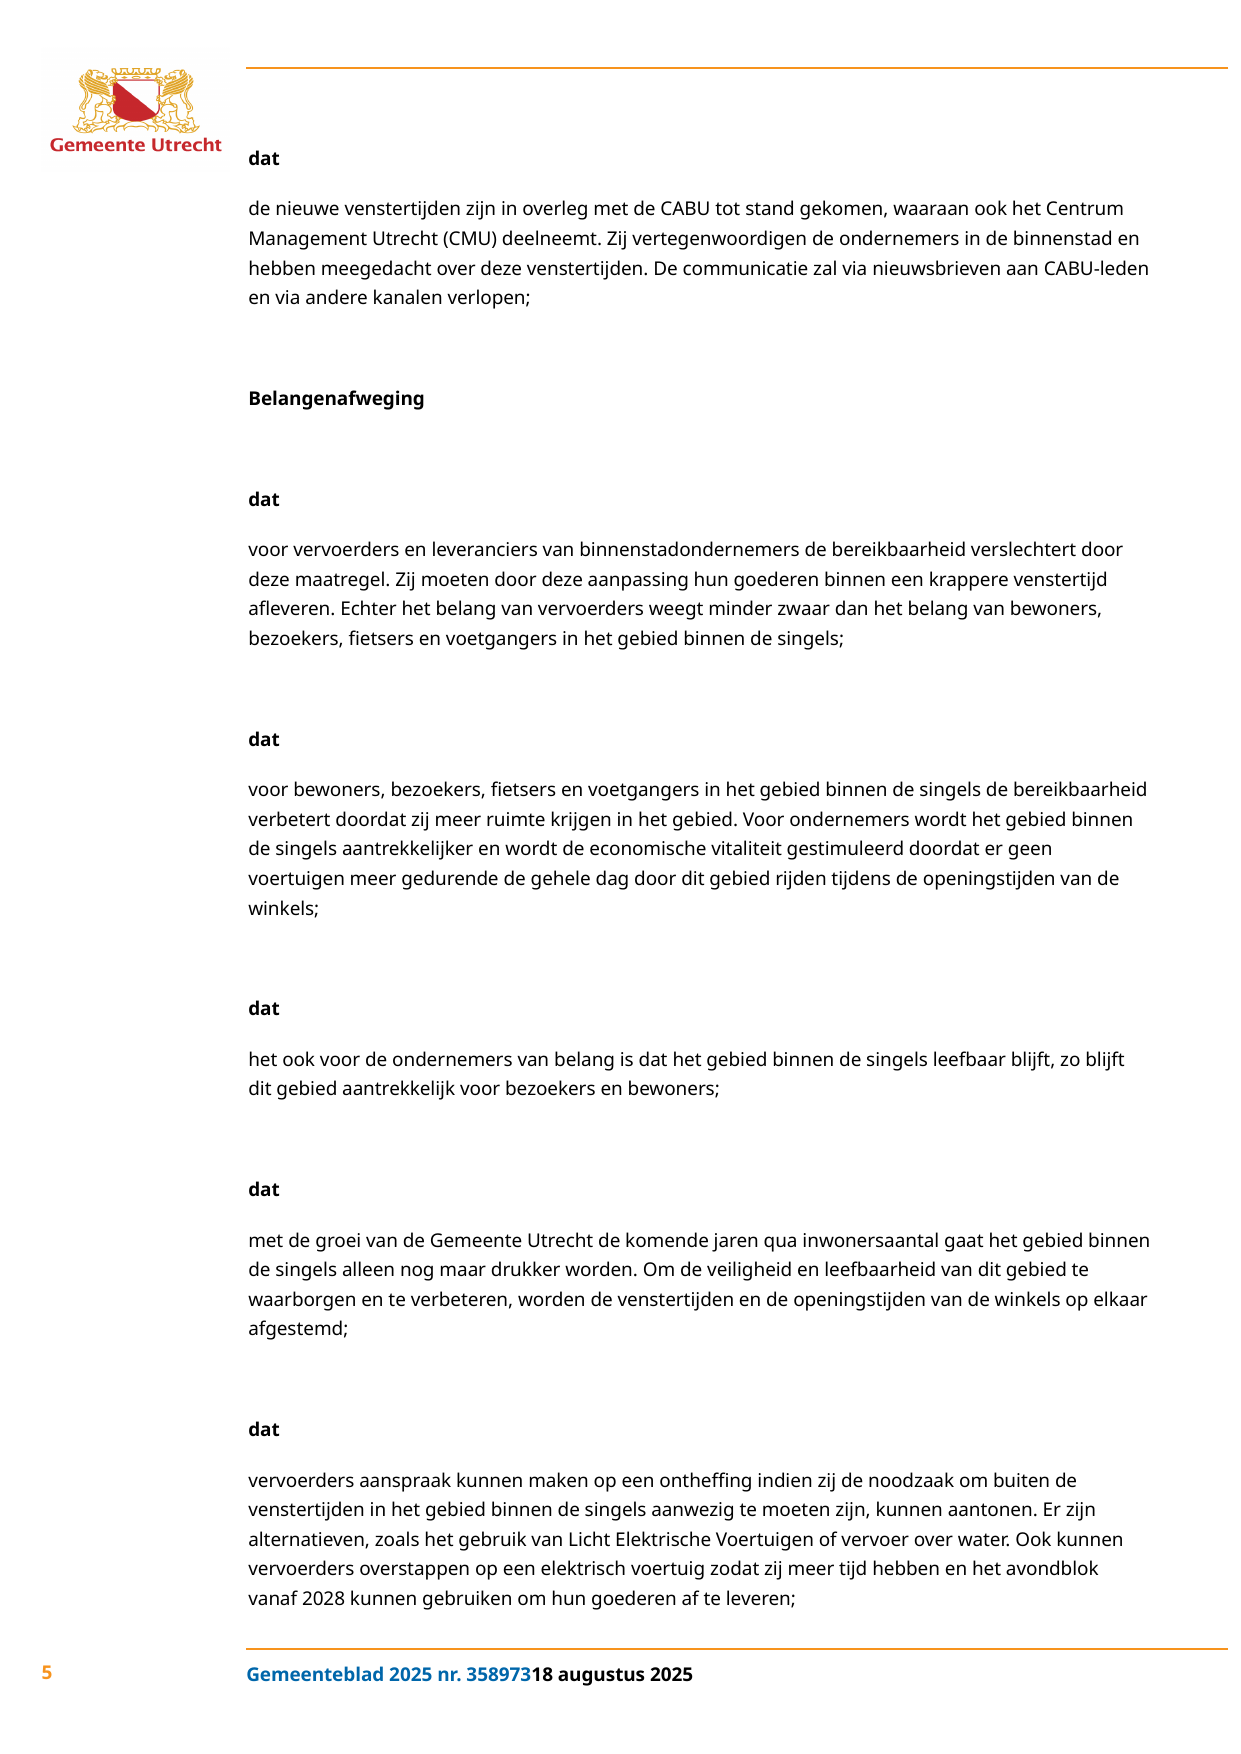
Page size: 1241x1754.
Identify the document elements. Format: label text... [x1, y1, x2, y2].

text met de groei van de Gemeente Utrecht de komende jaren qua inwonersaantal gaat het gebied binnen de singels alleen nog maar drukker worden. Om de veiligheid en leefbaarheid van dit gebied te waarborgen en te verbeteren, worden de venstertijden en de openingstijden van de winkels op elkaar afgestemd; [248, 1227, 1152, 1341]
text dat [248, 996, 1152, 1021]
text dat [248, 726, 1152, 752]
text vervoerders aanspraak kunnen maken op een ontheffing indien zij de noodzaak om buiten de venstertijden in het gebied binnen de singels aanwezig te moeten zijn, kunnen aantonen. Er zijn alternatieven, zoals het gebruik van Licht Elektrische Voertuigen of vervoer over water. Ook kunnen vervoerders overstappen op een elektrisch voertuig zodat zij meer tijd hebben en het avondblok vanaf 2028 kunnen gebruiken om hun goederen af te leveren; [248, 1467, 1152, 1611]
text voor vervoerders en leveranciers van binnenstadondernemers de bereikbaarheid verslechtert door deze maatregel. Zij moeten door deze aanpassing hun goederen binnen een krappere venstertijd afleveren. Echter het belang van vervoerders weegt minder zwaar dan het belang van bewoners, bezoekers, fietsers en voetgangers in het gebied binnen de singels; [248, 536, 1152, 651]
text Belangenafweging [248, 385, 1152, 411]
text dat [248, 1416, 1152, 1442]
text dat [248, 1176, 1152, 1202]
text voor bewoners, bezoekers, fietsers en voetgangers in het gebied binnen de singels de bereikbaarheid verbetert doordat zij meer ruimte krijgen in het gebied. Voor ondernemers wordt het gebied binnen de singels aantrekkelijker en wordt de economische vitaliteit gestimuleerd doordat er geen voertuigen meer gedurende de gehele dag door dit gebied rijden tijdens de openingstijden van de winkels; [248, 776, 1152, 921]
text dat [248, 145, 1152, 171]
text dat [248, 486, 1152, 512]
text de nieuwe venstertijden zijn in overleg met de CABU tot stand gekomen, waaraan ook het Centrum Management Utrecht (CMU) deelneemt. Zij vertegenwoordigen de ondernemers in de binnenstad en hebben meegedacht over deze venstertijden. De communicatie zal via nieuwsbrieven aan CABU-leden en via andere kanalen verlopen; [248, 196, 1152, 310]
picture [41, 47, 231, 172]
text het ook voor de ondernemers van belang is dat het gebied binnen de singels leefbaar blijft, zo blijft dit gebied aantrekkelijk voor bezoekers en bewoners; [248, 1046, 1152, 1101]
